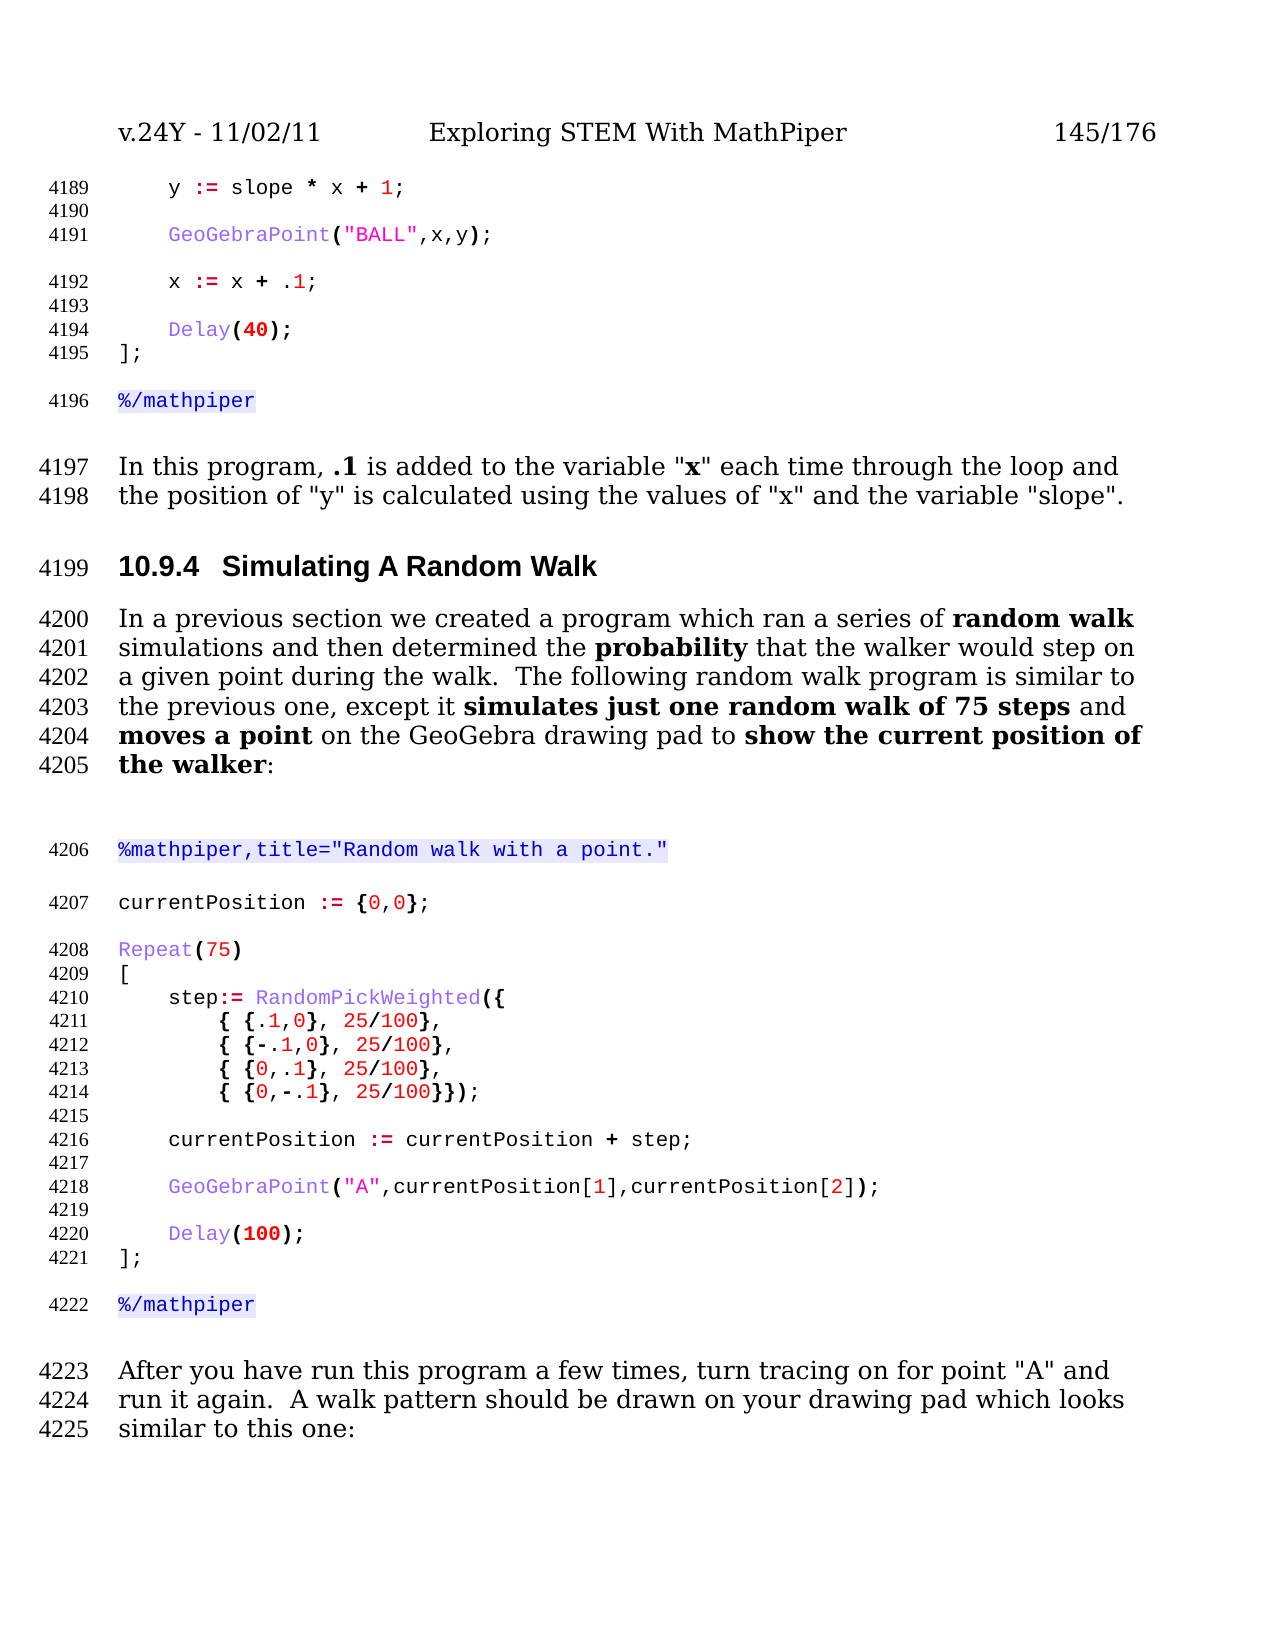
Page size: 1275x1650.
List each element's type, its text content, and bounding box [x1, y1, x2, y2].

text { {0,-.1}, 25/100}}); [118, 1081, 1157, 1105]
text Repeat(75) [118, 939, 1157, 963]
text [ [118, 963, 1157, 987]
text After you have run this program a few times, turn tracing on for point "A" and run it again. A walk pattern should be drawn on your drawing pad which looks similar to this one: [118, 1356, 1157, 1444]
text GeoGebraPoint("A",currentPosition[1],currentPosition[2]); [118, 1176, 1157, 1199]
text GeoGebraPoint("BALL",x,y); [118, 224, 1157, 248]
text In a previous section we created a program which ran a series of random walk simulations and then determined the probability that the walker would step on a given point during the walk. The following random walk program is similar to the previous one, except it simulates just one random walk of 75 steps and moves a point on the GeoGebra drawing pad to show the current position of the walker: [118, 604, 1157, 780]
text ]; [118, 342, 1157, 366]
text Delay(40); [118, 319, 1157, 342]
text ]; [118, 1247, 1157, 1270]
subtitle Simulating A Random Walk [118, 549, 1157, 583]
text y := slope * x + 1; [118, 177, 1157, 200]
text currentPosition := {0,0}; [118, 892, 1157, 916]
text currentPosition := currentPosition + step; [118, 1128, 1157, 1152]
text { {-.1,0}, 25/100}, [118, 1034, 1157, 1058]
text x := x + .1; [118, 271, 1157, 295]
text %/mathpiper [118, 389, 1157, 413]
text %mathpiper,title="Random walk with a point." [118, 839, 1157, 863]
text %/mathpiper [118, 1294, 1157, 1318]
text { {0,.1}, 25/100}, [118, 1058, 1157, 1081]
text In this program, .1 is added to the variable "x" each time through the loop and the position of "y" is calculated using the values of "x" and the variable "slope". [118, 452, 1157, 510]
text step:= RandomPickWeighted({ [118, 987, 1157, 1010]
text { {.1,0}, 25/100}, [118, 1010, 1157, 1034]
text Delay(100); [118, 1223, 1157, 1247]
